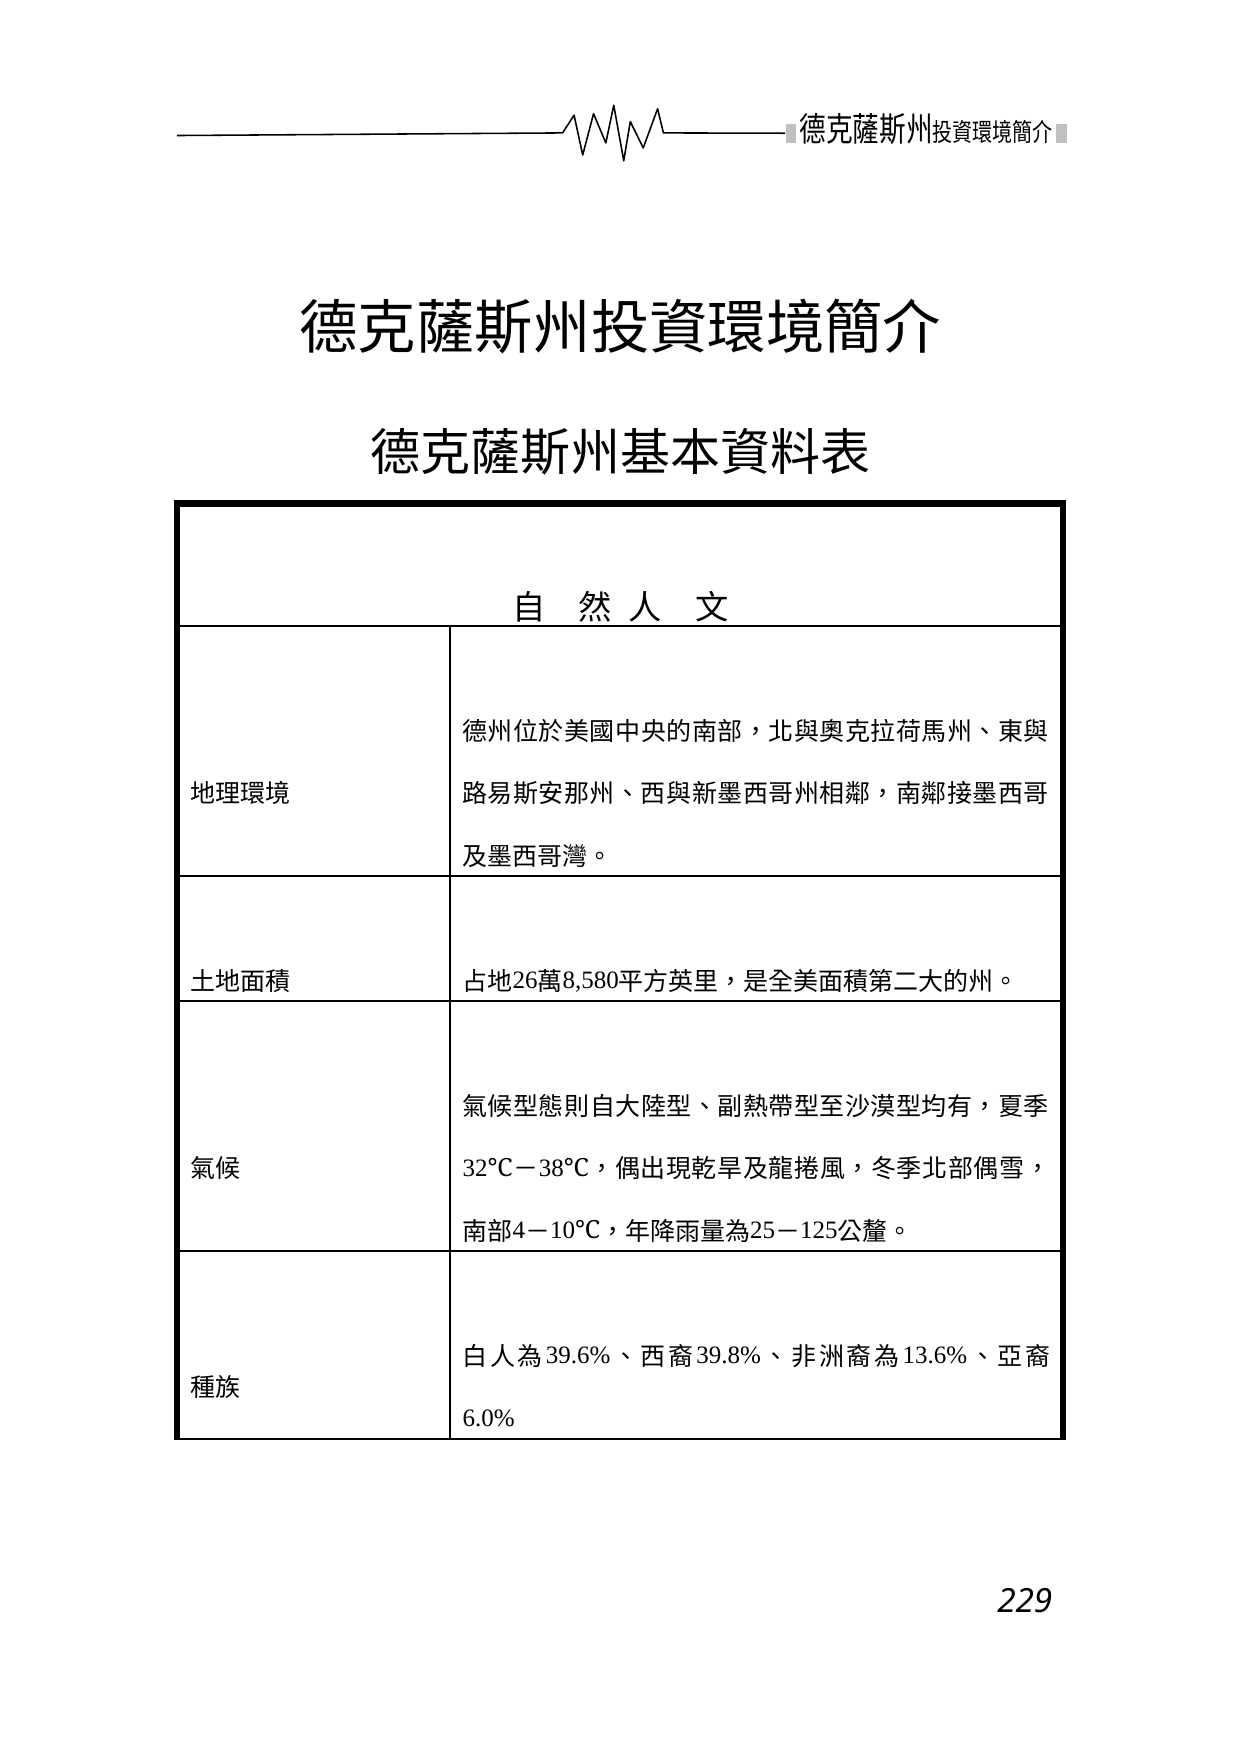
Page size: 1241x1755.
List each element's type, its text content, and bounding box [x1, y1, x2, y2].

table_cell 氣候型態則自大陸型、副熱帶型至沙漠型均有，夏季32℃－38℃，偶出現乾旱及龍捲風，冬季北部偶雪，南部4－10℃，年降雨量為25－125公釐。 [451, 1002, 1060, 1250]
text 德克薩斯州基本資料表 [190, 375, 1051, 500]
table_cell 土地面積 [180, 877, 449, 1000]
table_cell 白人為39.6%、西裔39.8%、非洲裔為13.6%、亞裔6.0% [451, 1252, 1060, 1438]
table_cell 氣候 [180, 1002, 449, 1250]
table_cell 地理環境 [180, 627, 449, 875]
table_cell 占地26萬8,580平方英里，是全美面積第二大的州。 [451, 877, 1060, 1000]
table_cell 種族 [180, 1252, 449, 1438]
text 德克薩斯州投資環境簡介 [177, 250, 1063, 375]
table_cell 德州位於美國中央的南部，北與奧克拉荷馬州、東與路易斯安那州、西與新墨西哥州相鄰，南鄰接墨西哥及墨西哥灣。 [451, 627, 1060, 875]
table_header 自 然 人 文 [180, 507, 1060, 625]
